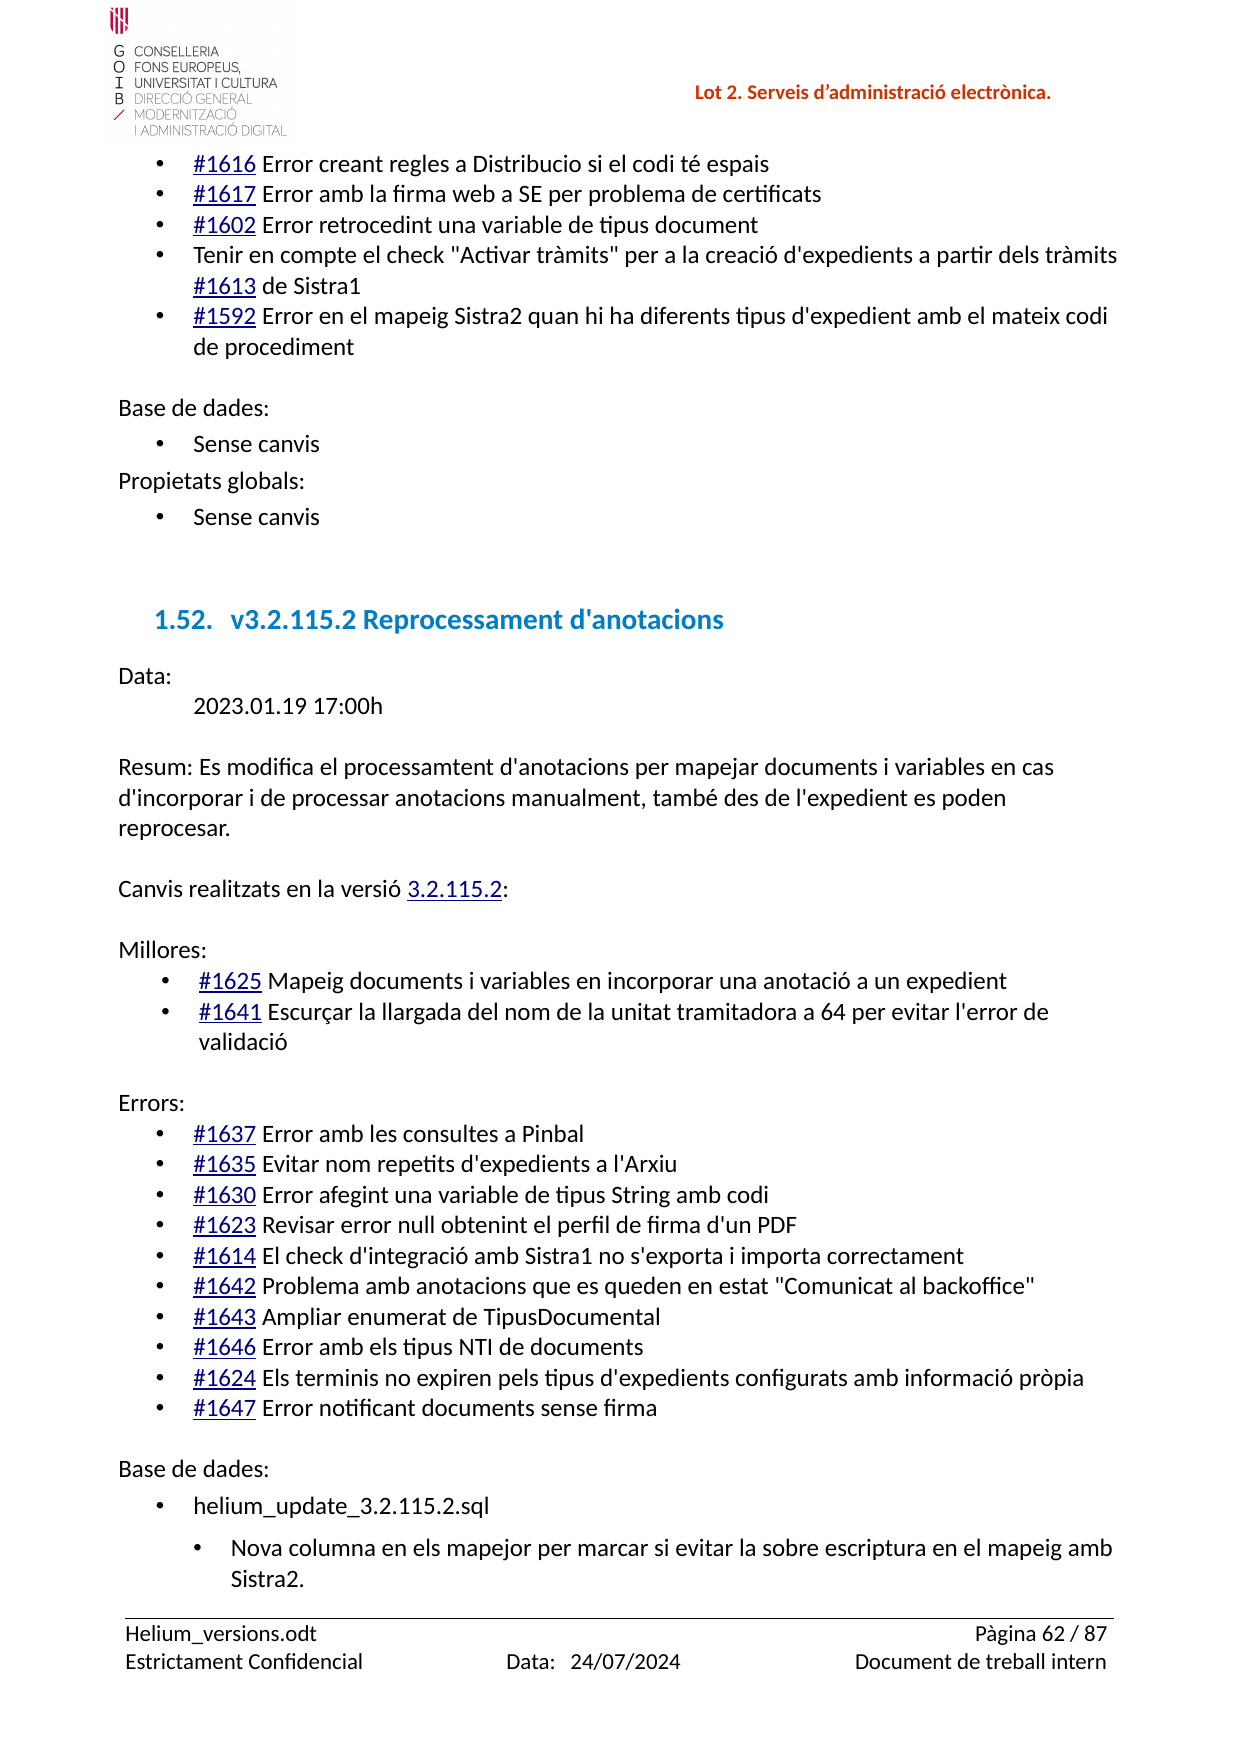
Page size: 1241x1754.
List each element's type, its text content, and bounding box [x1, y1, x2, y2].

list #1602 Error retrocedint una variable de tipus document [156, 209, 1122, 239]
list #1617 Error amb la firma web a SE per problema de certificats [156, 178, 1122, 209]
text Propietats globals: [118, 465, 1122, 495]
list #1616 Error creant regles a Distribucio si el codi té espais [156, 148, 1122, 178]
list #1647 Error notificant documents sense firma [156, 1392, 1122, 1423]
list #1624 Els terminis no expiren pels tipus d'expedients configurats amb informació pròpia [156, 1362, 1122, 1392]
list #1642 Problema amb anotacions que es queden en estat "Comunicat al backoffice" [156, 1270, 1122, 1301]
list #1641 Escurçar la llargada del nom de la unitat tramitadora a 64 per evitar l'error de validació [161, 996, 1122, 1057]
picture [100, 0, 297, 144]
list #1646 Error amb els tipus NTI de documents [156, 1331, 1122, 1362]
list #1643 Ampliar enumerat de TipusDocumental [156, 1301, 1122, 1331]
list #1625 Mapeig documents i variables en incorporar una anotació a un expedient [161, 965, 1122, 996]
text Millores: [118, 935, 1122, 965]
list #1592 Error en el mapeig Sistra2 quan hi ha diferents tipus d'expedient amb el mateix codi de procediment [156, 300, 1122, 361]
text Data: [118, 660, 1122, 691]
text Canvis realitzats en la versió 3.2.115.2: [118, 874, 1122, 904]
list Nova columna en els mapejor per marcar si evitar la sobre escriptura en el mapeig amb Sistra2. [193, 1532, 1122, 1593]
list Sense canvis [156, 501, 1122, 532]
list #1623 Revisar error null obtenint el perfil de firma d'un PDF [156, 1209, 1122, 1240]
text Resum: Es modifica el processamtent d'anotacions per mapejar documents i variables en cas d'incorporar i de processar anotacions manualment, també des de l'expedient es poden reprocesar. [118, 752, 1122, 843]
text 2023.01.19 17:00h [118, 691, 1122, 721]
text Errors: [118, 1087, 1122, 1118]
list Sense canvis [156, 428, 1122, 459]
text Base de dades: [118, 1453, 1122, 1484]
subtitle v3.2.115.2 Reprocessament d'anotacions [153, 601, 1122, 636]
list Tenir en compte el check "Activar tràmits" per a la creació d'expedients a partir dels tràmits #1613 de Sistra1 [156, 239, 1122, 300]
list #1630 Error afegint una variable de tipus String amb codi [156, 1179, 1122, 1209]
list helium_update_3.2.115.2.sql [156, 1490, 1122, 1521]
list #1614 El check d'integració amb Sistra1 no s'exporta i importa correctament [156, 1240, 1122, 1270]
text Base de dades: [118, 392, 1122, 422]
list #1637 Error amb les consultes a Pinbal [156, 1118, 1122, 1148]
list #1635 Evitar nom repetits d'expedients a l'Arxiu [156, 1148, 1122, 1179]
